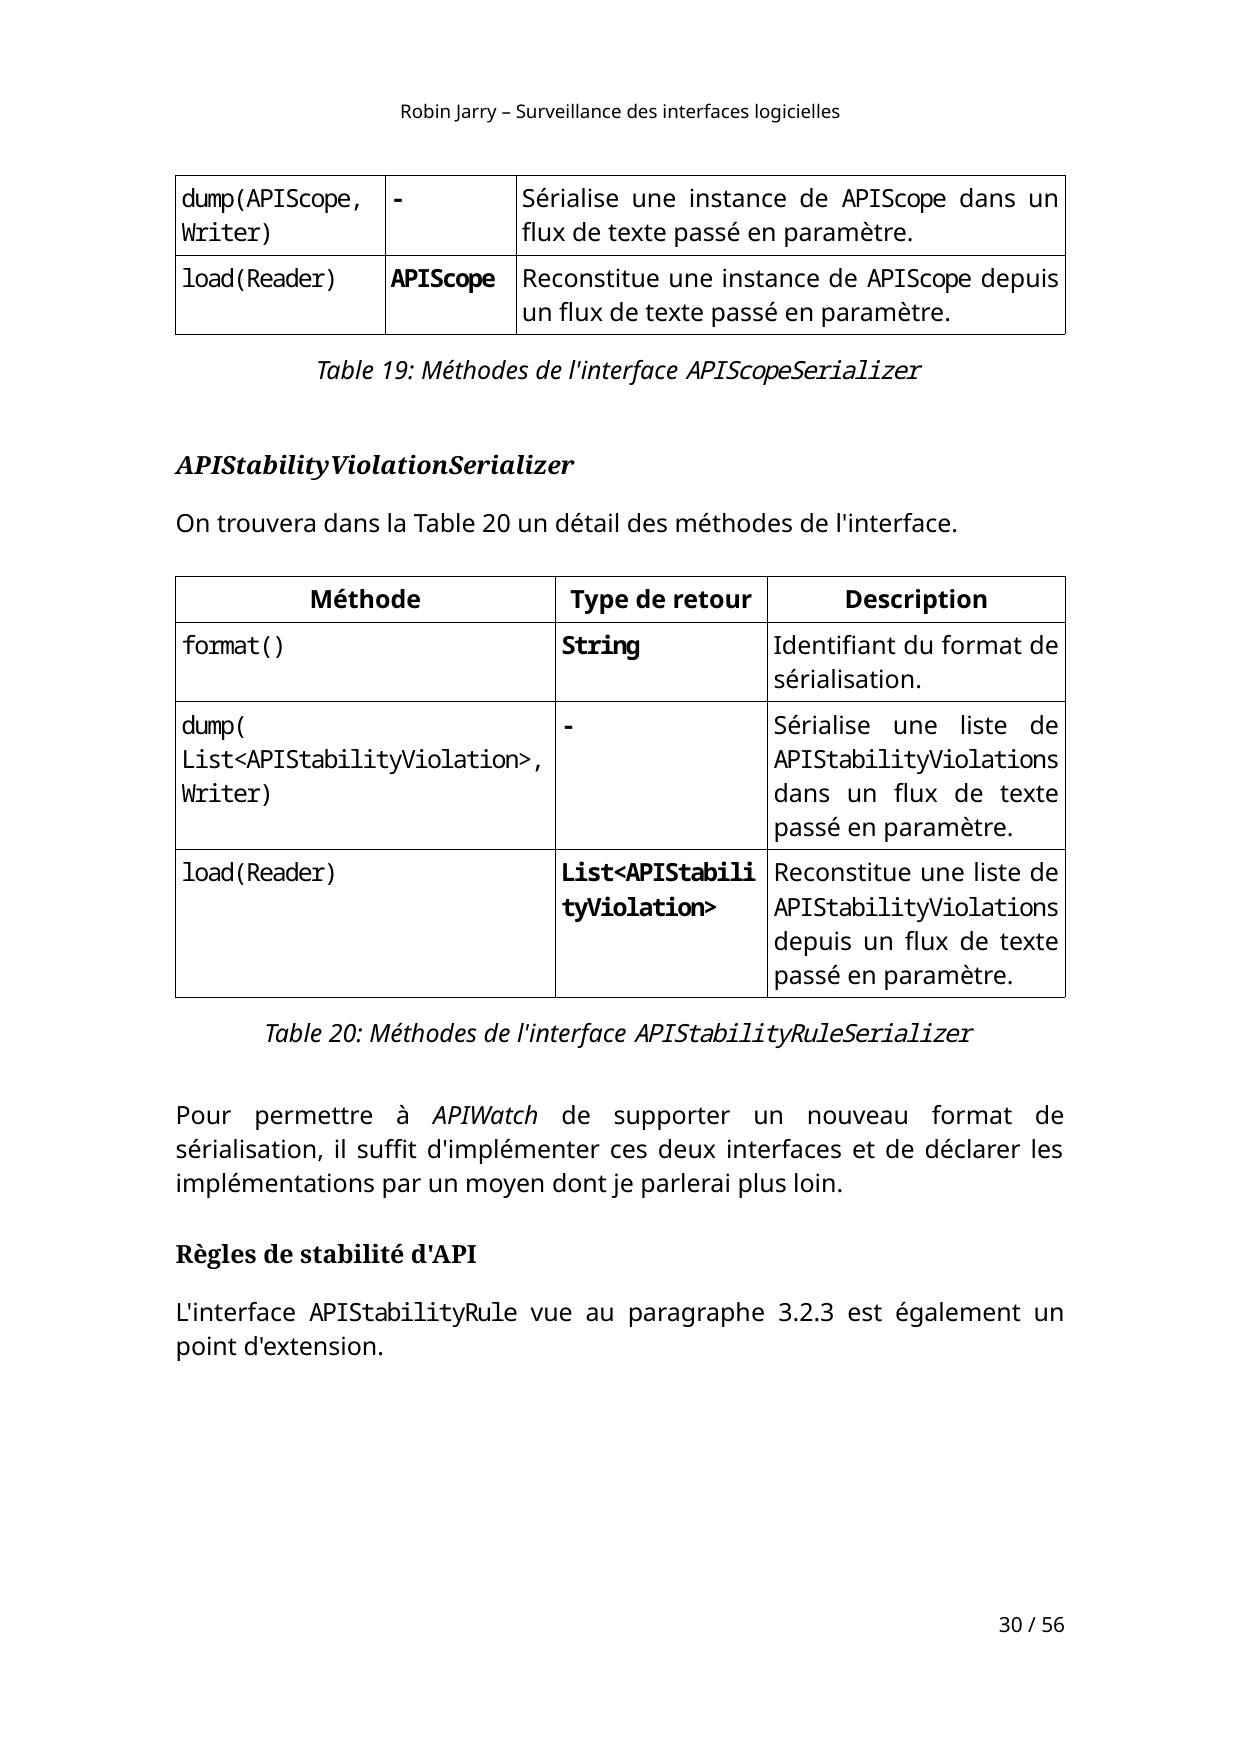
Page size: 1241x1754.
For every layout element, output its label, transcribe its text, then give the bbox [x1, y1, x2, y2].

table_cell String [556, 623, 767, 701]
table_cell dump(APIScope, Writer) [176, 176, 385, 254]
table_cell load(Reader) [176, 850, 555, 997]
table_cell Sérialise une liste de APIStabilityViolations dans un flux de texte passé en paramètre. [768, 702, 1065, 849]
table_cell dump( List<APIStabilityViolation>, Writer) [176, 702, 555, 849]
text Table 19: Méthodes de l'interface APIScopeSerializer [175, 353, 1065, 387]
table_cell APIScope [386, 256, 516, 334]
subtitle Règles de stabilité d'API [175, 1237, 1065, 1271]
text Pour permettre à APIWatch de supporter un nouveau format de sérialisation, il suffit d'implémenter ces deux interfaces et de déclarer les implémentations par un moyen dont je parlerai plus loin. [175, 1097, 1065, 1199]
table_cell Identifiant du format de sérialisation. [768, 623, 1065, 701]
table_header Description [768, 577, 1065, 622]
table_header Type de retour [556, 577, 767, 622]
subtitle APIStabilityViolationSerializer [175, 448, 1065, 482]
table_cell format() [176, 623, 555, 701]
table_cell Reconstitue une instance de APIScope depuis un flux de texte passé en paramètre. [517, 256, 1065, 334]
text Table 20: Méthodes de l'interface APIStabilityRuleSerializer [175, 1016, 1065, 1049]
text L'interface APIStabilityRule vue au paragraphe 3.2.3 est également un point d'extension. [175, 1295, 1065, 1363]
table_cell List<APIStabilityViolation> [556, 850, 767, 997]
table_cell Sérialise une instance de APIScope dans un flux de texte passé en paramètre. [517, 176, 1065, 254]
table_cell - [556, 702, 767, 849]
table_cell load(Reader) [176, 256, 385, 334]
table_header Méthode [176, 577, 555, 622]
table_cell - [386, 176, 516, 254]
text On trouvera dans la Table 20 un détail des méthodes de l'interface. [175, 506, 1065, 540]
table_cell Reconstitue une liste de APIStabilityViolations depuis un flux de texte passé en paramètre. [768, 850, 1065, 997]
